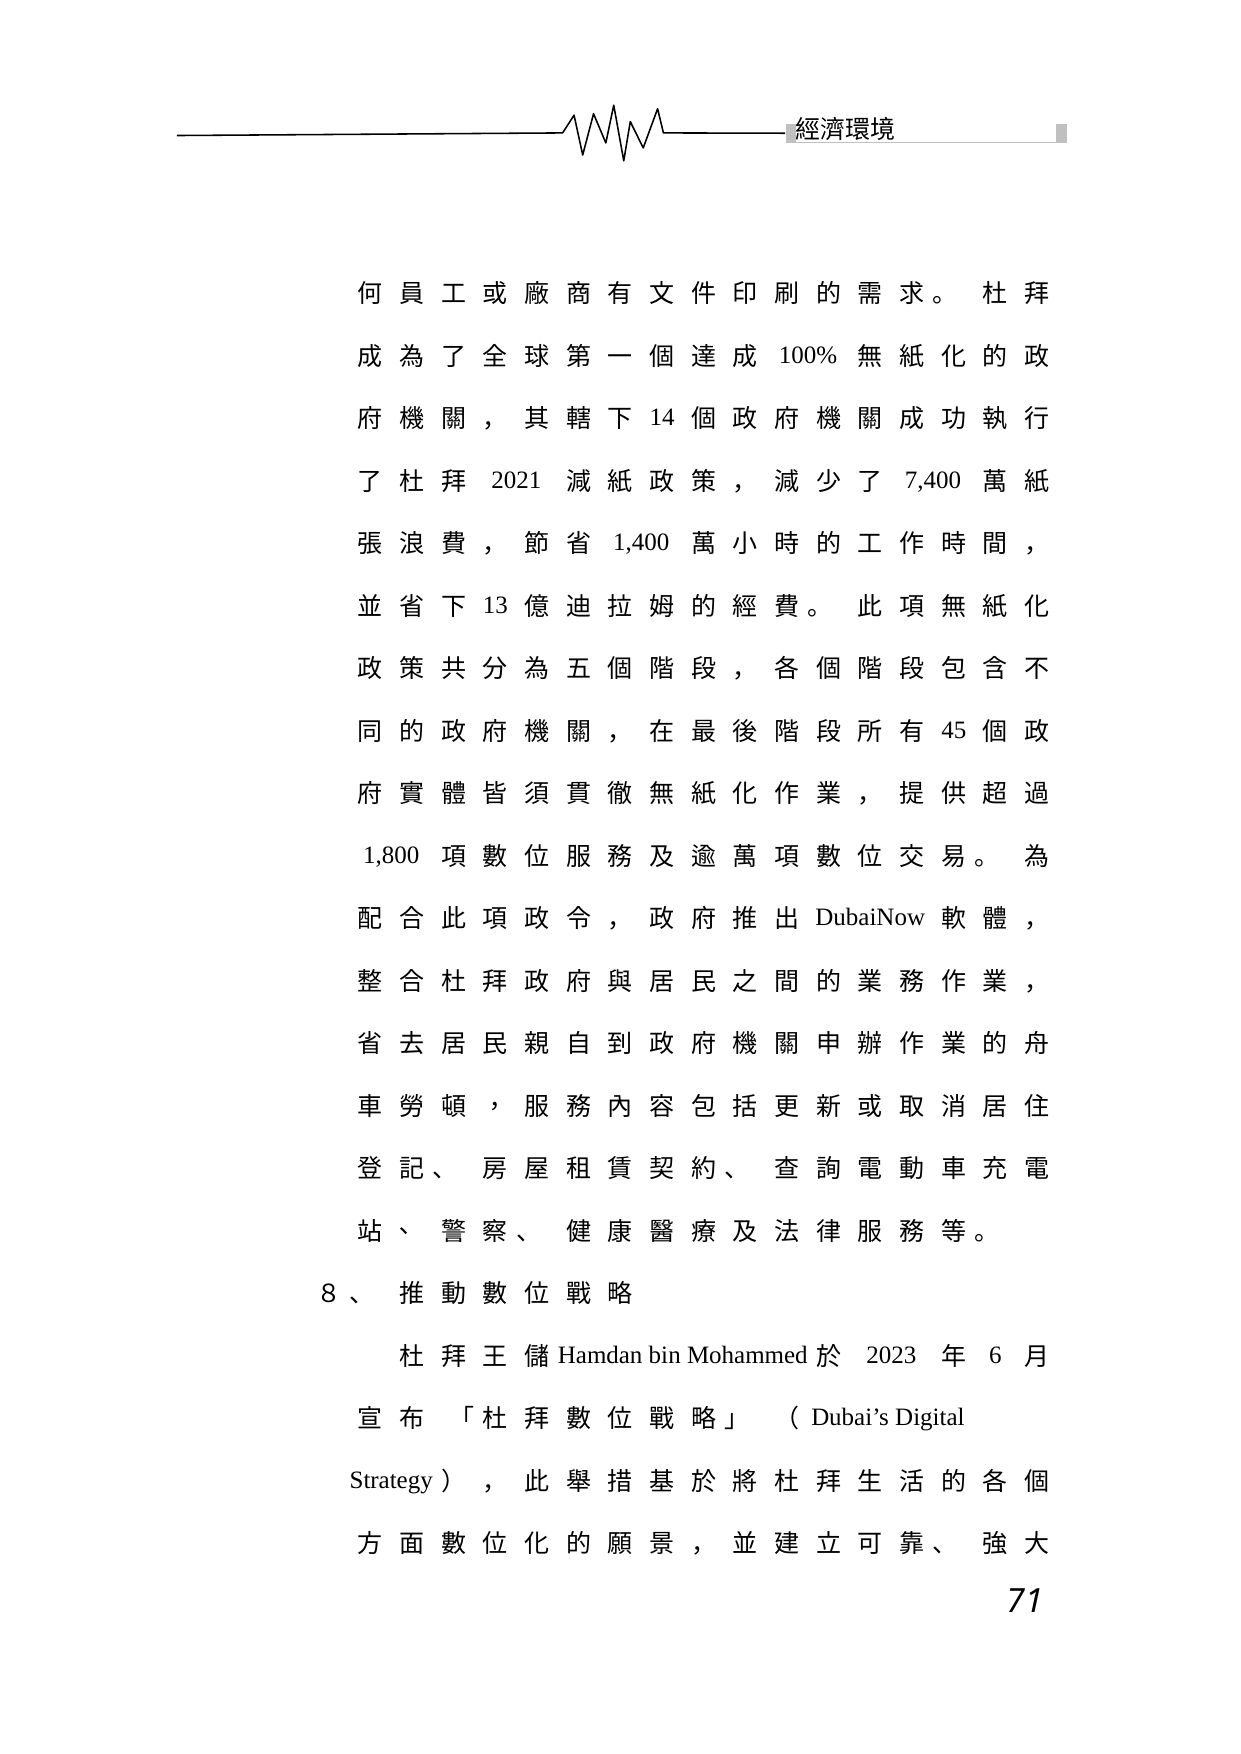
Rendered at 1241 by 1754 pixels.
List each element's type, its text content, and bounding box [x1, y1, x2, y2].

text 何員工或廠商有文件印刷的需求。杜拜成為了全球第一個達成100%無紙化的政府機關，其轄下14個政府機關成功執行了杜拜2021減紙政策，減少了7,400萬紙張浪費，節省1,400萬小時的工作時間，並省下13億迪拉姆的經費。此項無紙化政策共分為五個階段，各個階段包含不同的政府機關，在最後階段所有45個政府實體皆須貫徹無紙化作業，提供超過1,800項數位服務及逾萬項數位交易。為配合此項政令，政府推出DubaiNow軟體，整合杜拜政府與居民之間的業務作業，省去居民親自到政府機關申辦作業的舟車勞頓，服務內容包括更新或取消居住登記、房屋租賃契約、查詢電動車充電站、警察、健康醫療及法律服務等。 [330, 250, 1058, 1250]
text ８、推動數位戰略 [281, 1250, 1058, 1313]
text 杜拜王儲Hamdan bin Mohammed於2023年6月宣布「杜拜數位戰略」（Dubai’s Digital Strategy），此舉措基於將杜拜生活的各個方面數位化的願景，並建立可靠、強大 [330, 1313, 1058, 1563]
